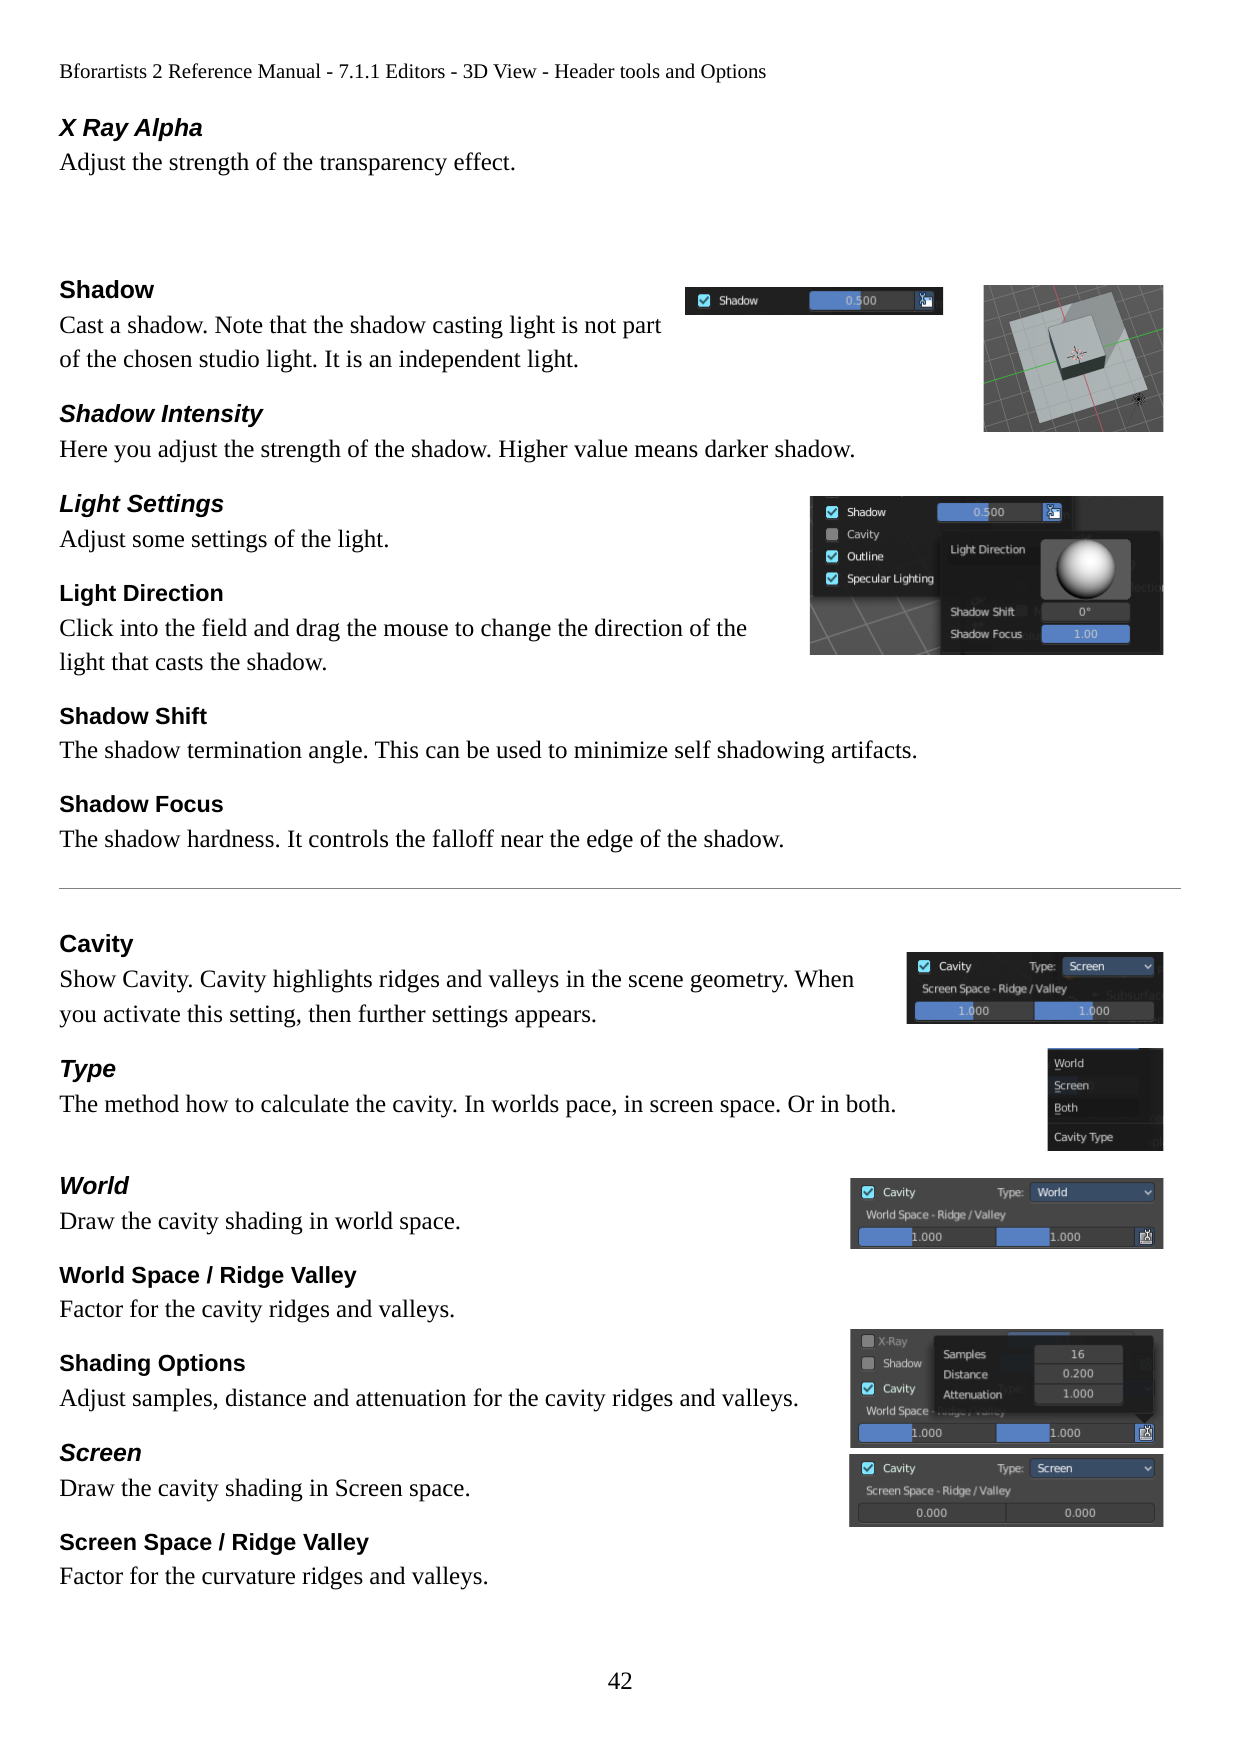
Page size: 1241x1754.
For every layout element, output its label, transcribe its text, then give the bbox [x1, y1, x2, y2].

subtitle Shadow Shift [59, 702, 1181, 729]
subtitle X Ray Alpha [59, 113, 1181, 141]
text The shadow termination angle. This can be used to minimize self shadowing artifacts. [59, 736, 1181, 764]
text Adjust some settings of the light. [59, 524, 809, 553]
picture [906, 952, 1164, 1024]
text Click into the field and drag the mouse to change the direction of the light that casts the shadow. [59, 613, 1181, 676]
text The shadow hardness. It controls the falloff near the edge of the shadow. [59, 824, 1181, 853]
subtitle World [59, 1171, 1181, 1200]
text Factor for the cavity ridges and valleys. [59, 1294, 1181, 1323]
subtitle World Space / Ridge Valley [59, 1261, 1181, 1288]
text Show Cavity. Cavity highlights ridges and valleys in the scene geometry. When you activate this setting, then further settings appears. [59, 964, 1181, 1028]
picture [983, 285, 1164, 432]
text Draw the cavity shading in Screen space. [59, 1473, 849, 1502]
subtitle [1164, 1054, 1181, 1083]
text Adjust the strength of the transparency effect. [59, 147, 1181, 176]
text Draw the cavity shading in world space. [59, 1206, 850, 1235]
subtitle Screen Space / Ridge Valley [59, 1528, 1181, 1555]
subtitle [1164, 399, 1181, 428]
picture [850, 1178, 1164, 1249]
picture [685, 287, 944, 315]
picture [849, 1454, 1164, 1527]
text Cast a shadow. Note that the shadow casting light is not part of the chosen studio light. It is an independent light. [59, 310, 983, 373]
subtitle Shadow Intensity [59, 399, 983, 428]
subtitle Light Direction [59, 580, 809, 606]
subtitle Shadow [59, 275, 1181, 303]
subtitle Screen [59, 1438, 1181, 1467]
text The method how to calculate the cavity. In worlds pace, in screen space. Or in both. [59, 1089, 1047, 1118]
subtitle [1164, 1350, 1181, 1376]
picture [1047, 1048, 1164, 1151]
picture [809, 496, 1164, 655]
subtitle [1164, 580, 1181, 606]
subtitle Shadow Focus [59, 791, 1181, 818]
subtitle Cavity [59, 929, 1181, 958]
subtitle Type [59, 1054, 1047, 1083]
text Factor for the curvature ridges and valleys. [59, 1561, 1181, 1590]
picture [850, 1329, 1164, 1448]
subtitle Shading Options [59, 1350, 850, 1376]
text Adjust samples, distance and attenuation for the cavity ridges and valleys. [59, 1383, 850, 1411]
text Here you adjust the strength of the shadow. Higher value means darker shadow. [59, 434, 1181, 463]
subtitle Light Settings [59, 489, 1181, 518]
